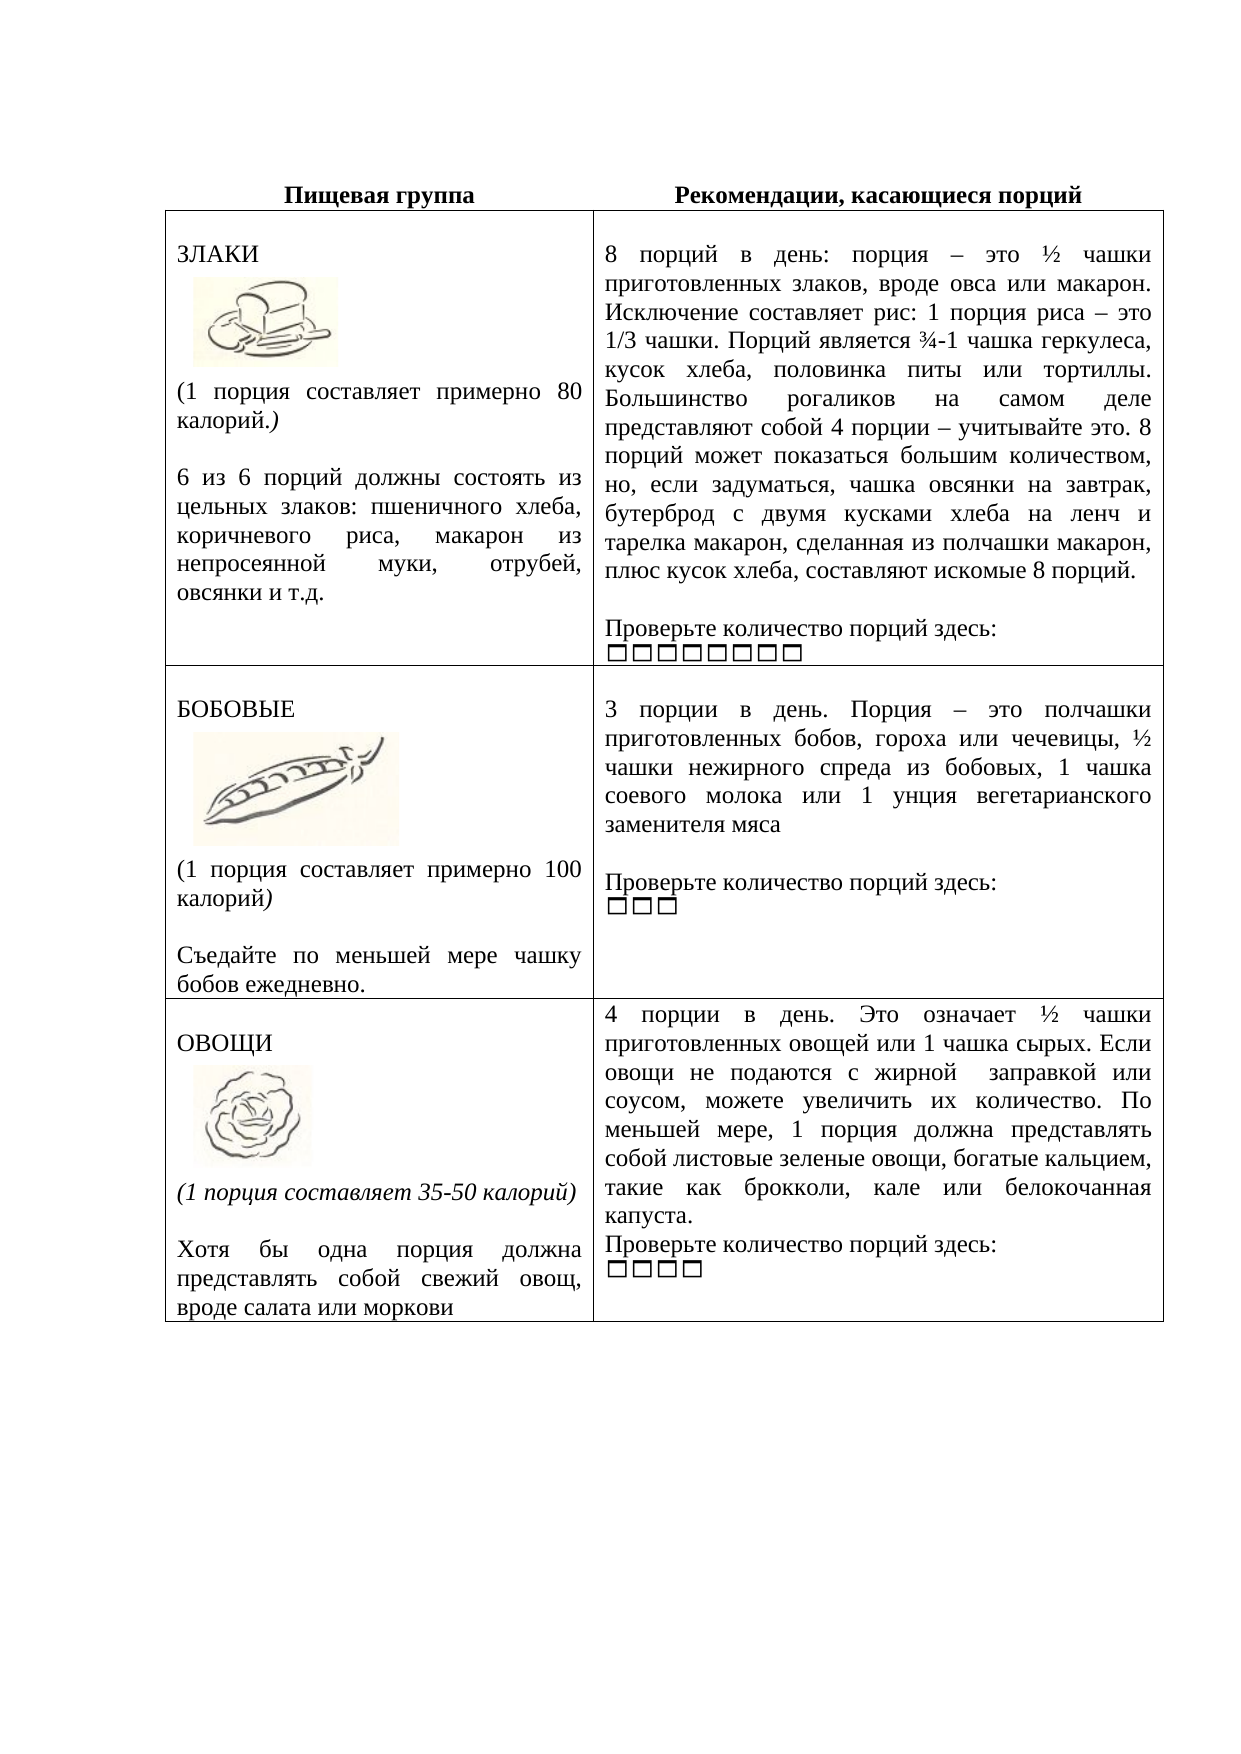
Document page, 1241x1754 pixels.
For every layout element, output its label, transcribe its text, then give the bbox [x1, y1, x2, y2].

table_header Пищевая группа [165, 180, 593, 209]
table_header Рекомендации, касающиеся порций [593, 180, 1163, 209]
table_cell 8 порций в день: порция – это ½ чашки приготовленных злаков, вроде овса или макарон. Исключение составляет рис: 1 порция риса – это 1/3 чашки. Порций является ¾-1 чашка геркулеса, кусок хлеба, половинка питы или тортиллы. Большинство рогаликов на самом деле представляют собой 4 порции – учитывайте это. 8 порций может показаться большим количеством, но, если задуматься, чашка овсянки на завтрак, бутерброд с двумя кусками хлеба на ленч и тарелка макарон, сделанная из полчашки макарон, плюс кусок хлеба, составляют искомые 8 порций. Проверьте количество порций здесь: 11111111 [594, 211, 1163, 664]
picture [193, 277, 339, 367]
table_cell ОВОЩИ (1 порция составляет 35-50 калорий) Хотя бы одна порция должна представлять собой свежий овощ, вроде салата или моркови [166, 999, 593, 1321]
table_cell БОБОВЫЕ (1 порция составляет примерно 100 калорий) Съедайте по меньшей мере чашку бобов ежедневно. [166, 666, 593, 998]
picture [193, 732, 400, 846]
table_cell 4 порции в день. Это означает ½ чашки приготовленных овощей или 1 чашка сырых. Если овощи не подаются с жирной заправкой или соусом, можете увеличить их количество. По меньшей мере, 1 порция должна представлять собой листовые зеленые овощи, богатые кальцием, такие как брокколи, кале или белокочанная капуста. Проверьте количество порций здесь: 1111 [594, 999, 1163, 1321]
picture [193, 1065, 314, 1168]
table_cell 3 порции в день. Порция – это полчашки приготовленных бобов, гороха или чечевицы, ½ чашки нежирного спреда из бобовых, 1 чашка соевого молока или 1 унция вегетарианского заменителя мяса Проверьте количество порций здесь: 111 [594, 666, 1163, 998]
table_cell ЗЛАКИ (1 порция составляет примерно 80 калорий.) 6 из 6 порций должны состоять из цельных злаков: пшеничного хлеба, коричневого риса, макарон из непросеянной муки, отрубей, овсянки и т.д. [166, 211, 593, 664]
